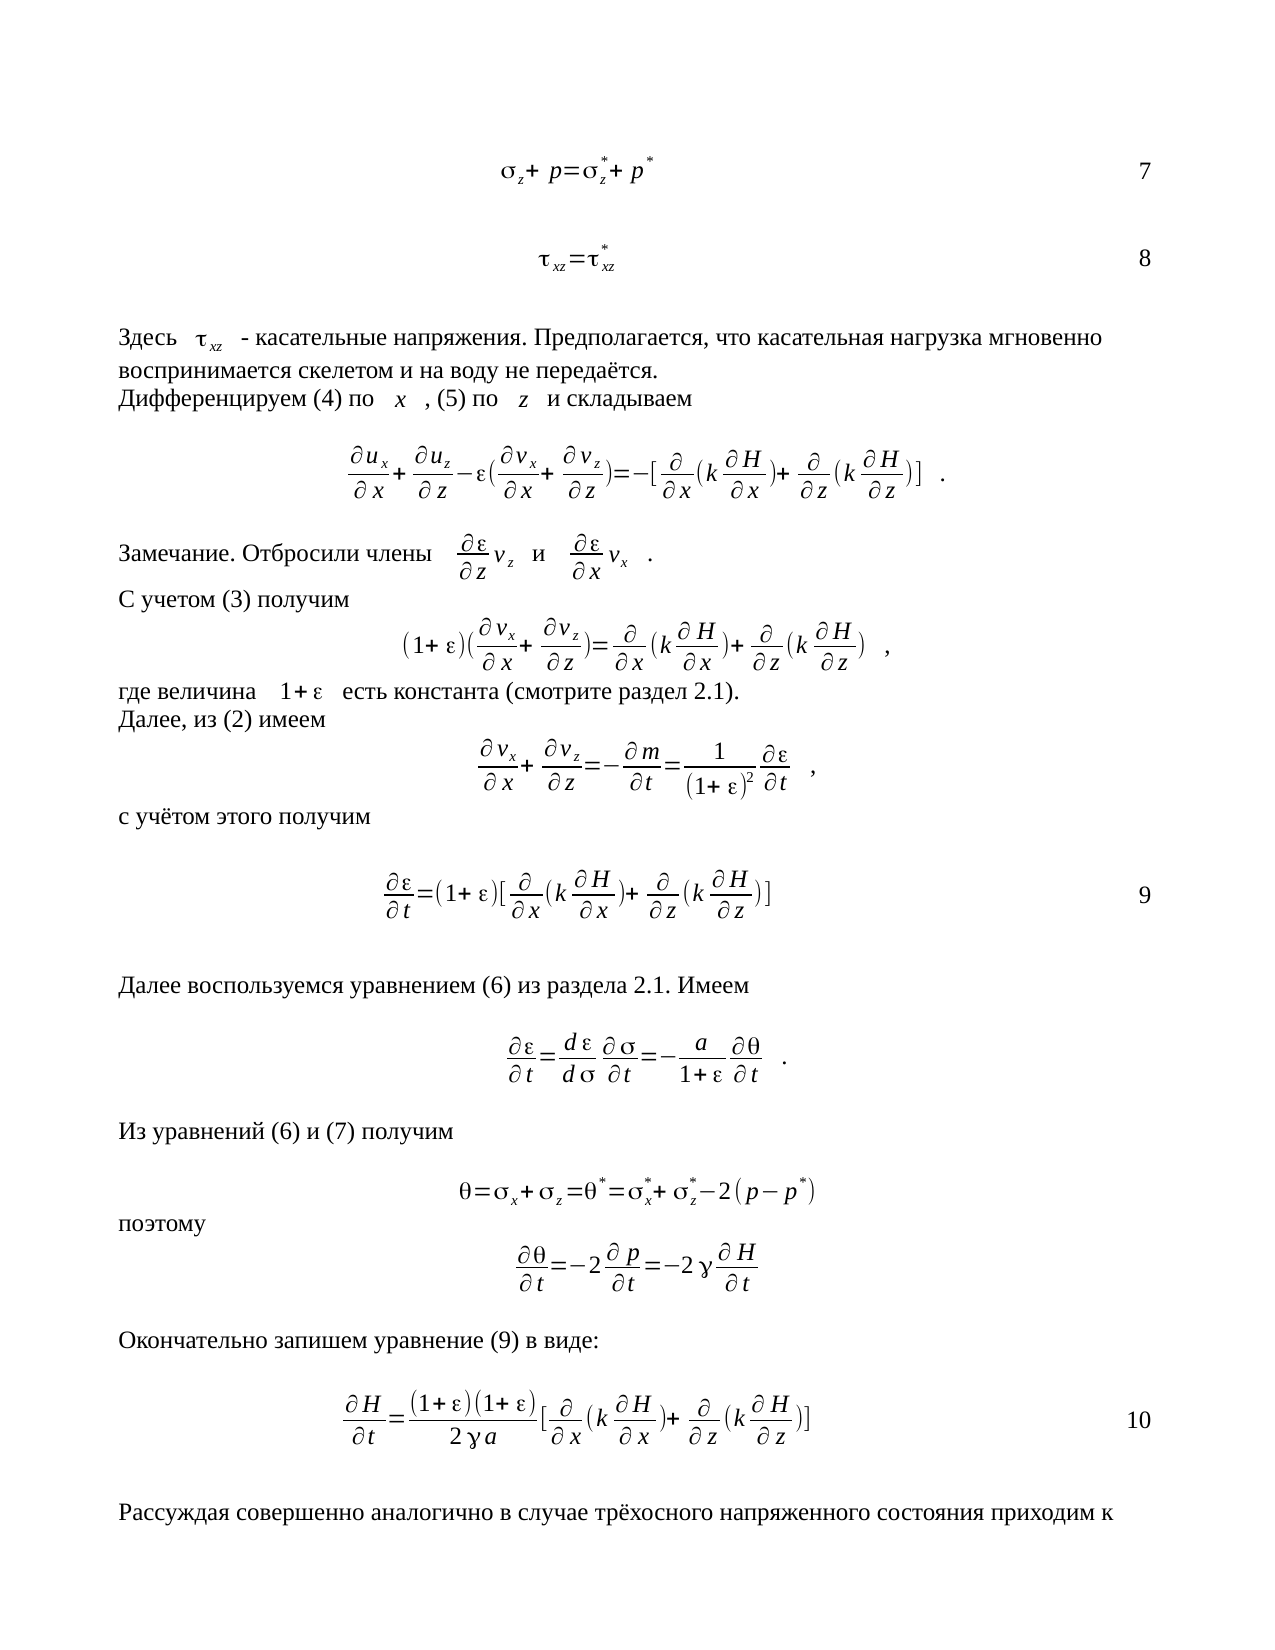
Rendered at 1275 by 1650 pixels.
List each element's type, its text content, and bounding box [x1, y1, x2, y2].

text Здесь- касательные напряжения. Предполагается, что касательная нагрузка мгновенно воспринимается скелетом и на воду не передаётся. [118, 322, 1157, 383]
table_header [118, 859, 1041, 942]
text Замечание. Отбросили члены и . [118, 532, 1157, 584]
table_header [118, 147, 1041, 206]
text . [118, 441, 1157, 504]
table_header [118, 1383, 1041, 1469]
table_header 8 [1041, 235, 1157, 293]
text , [118, 613, 1157, 676]
table_header 7 [1041, 147, 1157, 206]
text поэтому [118, 1208, 1157, 1237]
text Дифференцируем (4) по, (5) пои складываем [118, 383, 1157, 412]
text Из уравнений (6) и (7) получим [118, 1116, 1157, 1145]
text . [118, 1028, 1157, 1087]
text С учетом (3) получим [118, 584, 1157, 613]
text Рассуждая совершенно аналогично в случае трёхосного напряженного состояния приходим к [118, 1497, 1157, 1526]
table_header [118, 235, 1041, 293]
table_header 9 [1041, 859, 1157, 942]
text Окончательно запишем уравнение (9) в виде: [118, 1325, 1157, 1354]
table_header 10 [1041, 1383, 1157, 1469]
text с учётом этого получим [118, 801, 1157, 830]
text Далее, из (2) имеем [118, 704, 1157, 733]
text Далее воспользуемся уравнением (6) из раздела 2.1. Имеем [118, 971, 1157, 999]
text где величина есть константа (смотрите раздел 2.1). [118, 676, 1157, 704]
text , [118, 733, 1157, 801]
